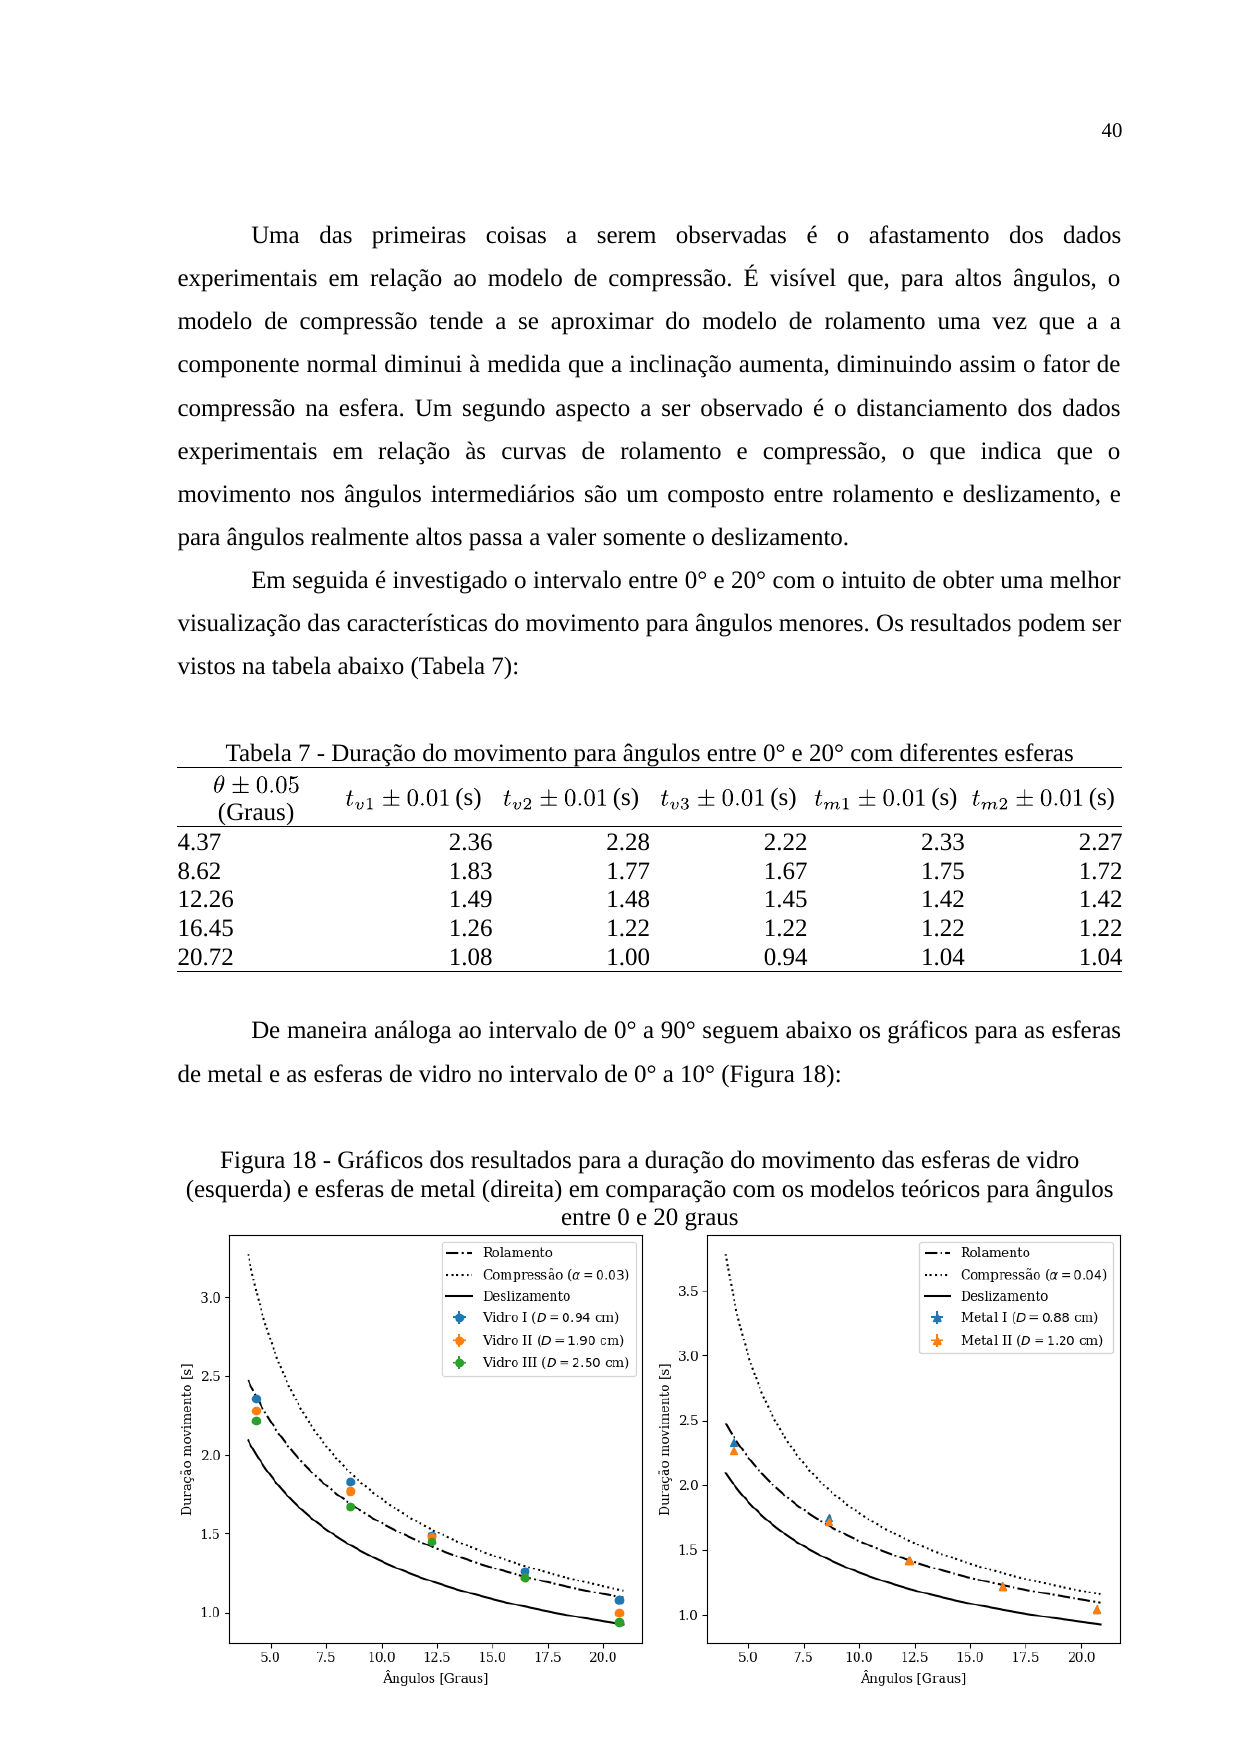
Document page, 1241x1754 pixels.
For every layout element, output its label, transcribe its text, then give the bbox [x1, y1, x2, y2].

table_cell 1.04 [807, 942, 964, 971]
table_cell 1.42 [807, 885, 964, 913]
table_header (s) [335, 768, 492, 826]
table_cell 2.36 [335, 827, 492, 856]
table_cell 1.45 [650, 885, 807, 913]
table_cell 1.08 [335, 942, 492, 971]
table_cell 1.22 [807, 913, 964, 942]
table_cell 1.75 [807, 856, 964, 884]
table_cell 2.28 [492, 827, 649, 856]
table_cell 2.27 [965, 827, 1122, 856]
table_cell 12.26 [177, 885, 334, 913]
table_header (s) [650, 768, 807, 826]
table_header (s) [807, 768, 964, 826]
text Figura 18 - Gráficos dos resultados para a duração do movimento das esferas de vidro (esquerda) e esferas de metal (direita) em comparação com os modelos teóricos para ângulos entre 0 e 20 graus [177, 1145, 1122, 1231]
text Tabela 7 - Duração do movimento para ângulos entre 0° e 20° com diferentes esferas [177, 738, 1122, 766]
picture [177, 1231, 1123, 1689]
table_cell 2.22 [650, 827, 807, 856]
text Em seguida é investigado o intervalo entre 0° e 20° com o intuito de obter uma melhor visualização das características do movimento para ângulos menores. Os resultados podem ser vistos na tabela abaixo (Tabela 7): [177, 565, 1122, 680]
table_header (s) [492, 768, 649, 826]
table_header (s) [965, 768, 1122, 826]
table_cell 2.33 [807, 827, 964, 856]
table_cell 1.22 [965, 913, 1122, 942]
table_cell 1.83 [335, 856, 492, 884]
table_cell 1.00 [492, 942, 649, 971]
table_cell 1.42 [965, 885, 1122, 913]
text Uma das primeiras coisas a serem observadas é o afastamento dos dados experimentais em relação ao modelo de compressão. É visível que, para altos ângulos, o modelo de compressão tende a se aproximar do modelo de rolamento uma vez que a a componente normal diminui à medida que a inclinação aumenta, diminuindo assim o fator de compressão na esfera. Um segundo aspecto a ser observado é o distanciamento dos dados experimentais em relação às curvas de rolamento e compressão, o que indica que o movimento nos ângulos intermediários são um composto entre rolamento e deslizamento, e para ângulos realmente altos passa a valer somente o deslizamento. [177, 220, 1122, 551]
table_cell 1.26 [335, 913, 492, 942]
table_cell 1.48 [492, 885, 649, 913]
table_cell 1.22 [492, 913, 649, 942]
table_cell 1.77 [492, 856, 649, 884]
table_cell 0.94 [650, 942, 807, 971]
table_cell 20.72 [177, 942, 334, 971]
table_cell 1.67 [650, 856, 807, 884]
table_cell 8.62 [177, 856, 334, 884]
table_header (Graus) [177, 768, 334, 826]
table_cell 1.22 [650, 913, 807, 942]
table_cell 4.37 [177, 827, 334, 856]
table_cell 1.72 [965, 856, 1122, 884]
table_cell 1.49 [335, 885, 492, 913]
text De maneira análoga ao intervalo de 0° a 90° seguem abaixo os gráficos para as esferas de metal e as esferas de vidro no intervalo de 0° a 10° (Figura 18): [177, 1016, 1122, 1087]
table_cell 1.04 [965, 942, 1122, 971]
table_cell 16.45 [177, 913, 334, 942]
